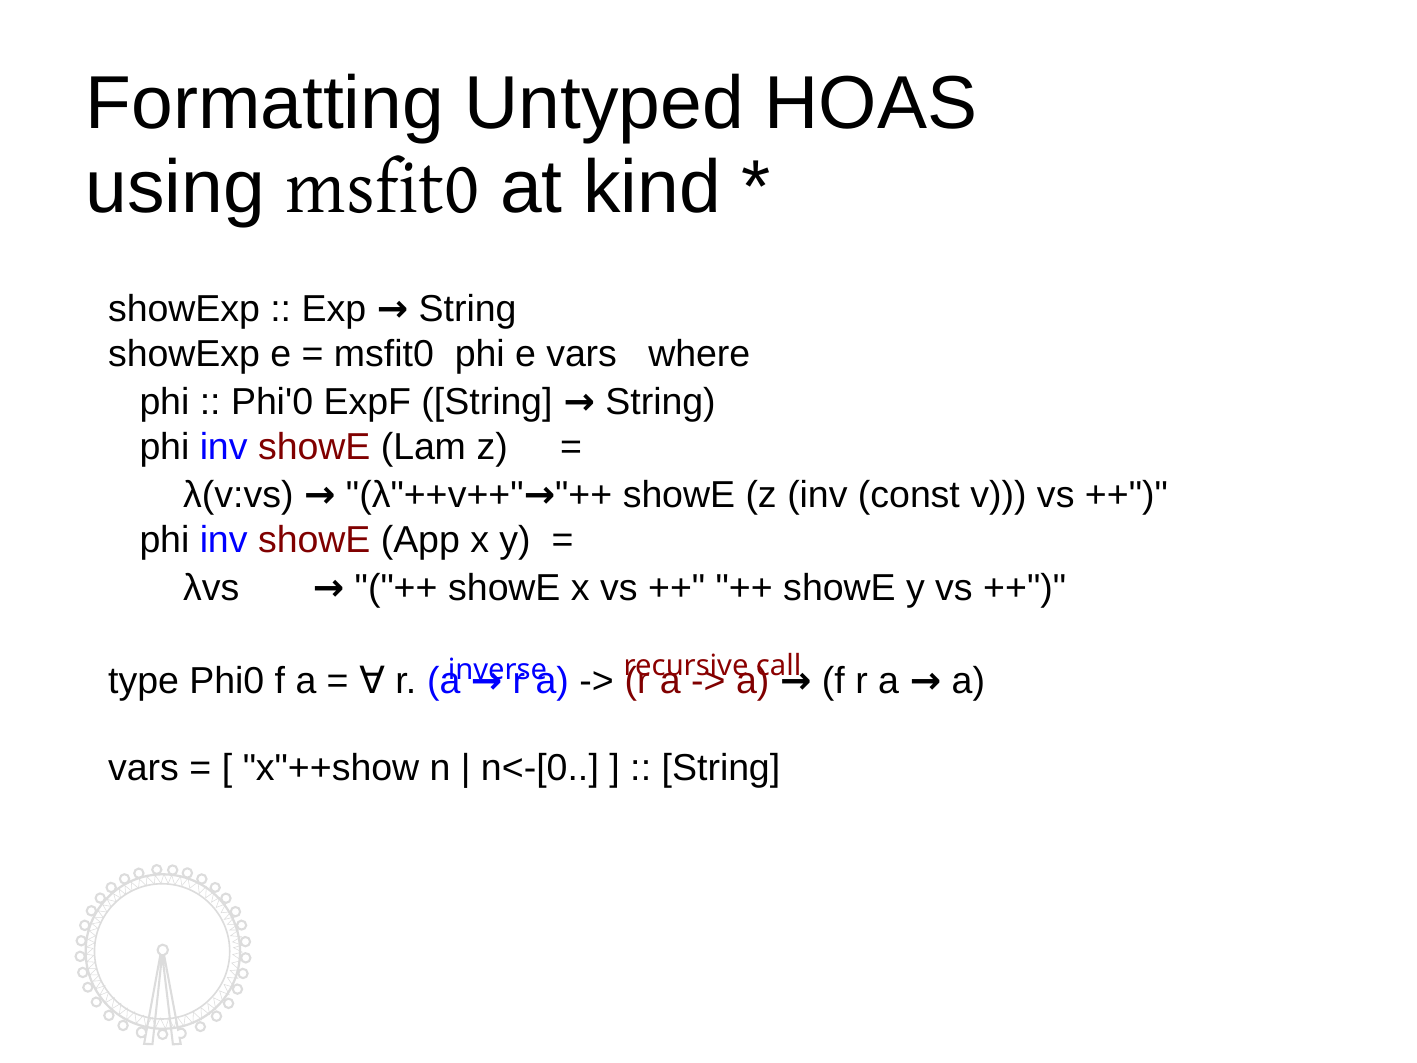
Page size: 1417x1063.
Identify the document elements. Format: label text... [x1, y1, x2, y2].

text_box inverse [390, 640, 605, 683]
title Formatting Untyped HOAS using msfit0 at kind * [70, 53, 1346, 240]
list showExp :: Exp → String showExp e = msfit0 phi e vars where phi :: Phi'0 ExpF ([String] → String) phi inv showE (Lam z) = λ(v:vs) → "(λ"++v++"→"++ showE (z (inv (const v))) vs ++")" phi inv showE (App x y) = λvs → "("++ showE x vs ++" "++ showE y vs ++")" type Phi0 f a = ∀ r. (a → r a) -> (r a -> a) → (f r a → a) vars = [ "x"++show n | n<-[0..] ] :: [String] [93, 274, 1278, 931]
text_box recursive call [605, 637, 820, 679]
